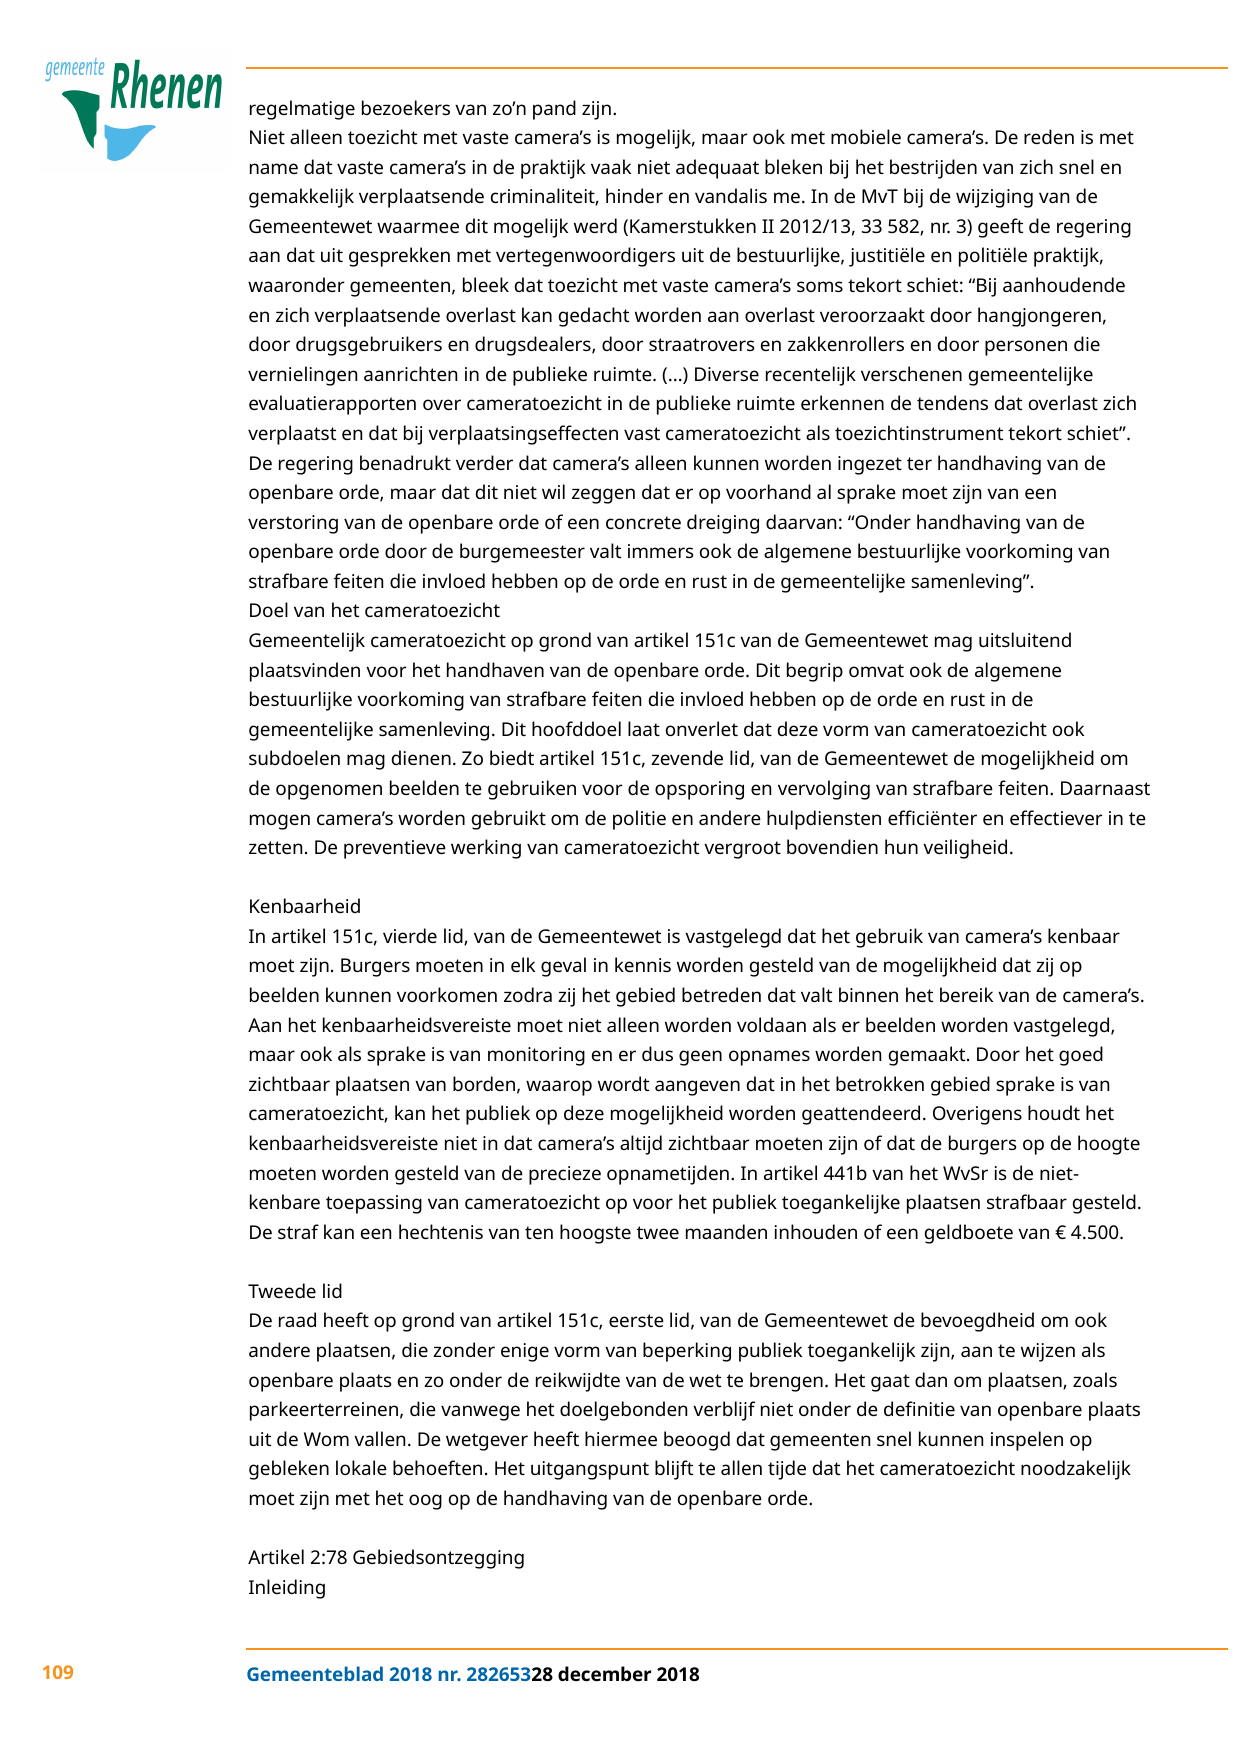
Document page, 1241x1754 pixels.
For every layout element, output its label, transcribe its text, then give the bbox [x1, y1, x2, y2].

text Artikel 2:78 Gebiedsontzegging [248, 1544, 1152, 1570]
text Inleiding [248, 1574, 1152, 1600]
text Doel van het cameratoezicht [248, 598, 1152, 623]
text De raad heeft op grond van artikel 151c, eerste lid, van de Gemeentewet de bevoegdheid om ook andere plaatsen, die zonder enige vorm van beperking publiek toegankelijk zijn, aan te wijzen als openbare plaats en zo onder de reikwijdte van de wet te brengen. Het gaat dan om plaatsen, zoals parkeerterreinen, die vanwege het doelgebonden verblijf niet onder de definitie van openbare plaats uit de Wom vallen. De wetgever heeft hiermee beoogd dat gemeenten snel kunnen inspelen op gebleken lokale behoeften. Het uitgangspunt blijft te allen tijde dat het cameratoezicht noodzakelijk moet zijn met het oog op de handhaving van de openbare orde. [248, 1308, 1152, 1511]
text Tweede lid [248, 1278, 1152, 1304]
text Kenbaarheid [248, 893, 1152, 919]
text In artikel 151c, vierde lid, van de Gemeentewet is vastgelegd dat het gebruik van camera’s kenbaar moet zijn. Burgers moeten in elk geval in kennis worden gesteld van de mogelijkheid dat zij op beelden kunnen voorkomen zodra zij het gebied betreden dat valt binnen het bereik van de camera’s. Aan het kenbaarheidsvereiste moet niet alleen worden voldaan als er beelden worden vastgelegd, maar ook als sprake is van monitoring en er dus geen opnames worden gemaakt. Door het goed zichtbaar plaatsen van borden, waarop wordt aangeven dat in het betrokken gebied sprake is van cameratoezicht, kan het publiek op deze mogelijkheid worden geattendeerd. Overigens houdt het kenbaarheidsvereiste niet in dat camera’s altijd zichtbaar moeten zijn of dat de burgers op de hoogte moeten worden gesteld van de precieze opnametijden. In artikel 441b van het WvSr is de niet-kenbare toepassing van cameratoezicht op voor het publiek toegankelijke plaatsen strafbaar gesteld. De straf kan een hechtenis van ten hoogste twee maanden inhouden of een geldboete van € 4.500. [248, 923, 1152, 1245]
text Niet alleen toezicht met vaste camera’s is mogelijk, maar ook met mobiele camera’s. De reden is met name dat vaste camera’s in de praktijk vaak niet adequaat bleken bij het bestrijden van zich snel en gemakkelijk verplaatsende criminaliteit, hinder en vandalis me. In de MvT bij de wijziging van de Gemeentewet waarmee dit mogelijk werd (Kamerstukken II 2012/13, 33 582, nr. 3) geeft de regering aan dat uit gesprekken met vertegenwoordigers uit de bestuurlijke, justitiële en politiële praktijk, waaronder gemeenten, bleek dat toezicht met vaste camera’s soms tekort schiet: “Bij aanhoudende en zich verplaatsende overlast kan gedacht worden aan overlast veroorzaakt door hangjongeren, door drugsgebruikers en drugsdealers, door straatrovers en zakkenrollers en door personen die vernielingen aanrichten in de publieke ruimte. (…) Diverse recentelijk verschenen gemeentelijke evaluatierapporten over cameratoezicht in de publieke ruimte erkennen de tendens dat overlast zich verplaatst en dat bij verplaatsingseffecten vast cameratoezicht als toezichtinstrument tekort schiet”. [248, 124, 1152, 446]
text Gemeentelijk cameratoezicht op grond van artikel 151c van de Gemeentewet mag uitsluitend plaatsvinden voor het handhaven van de openbare orde. Dit begrip omvat ook de algemene bestuurlijke voorkoming van strafbare feiten die invloed hebben op de orde en rust in de gemeentelijke samenleving. Dit hoofddoel laat onverlet dat deze vorm van cameratoezicht ook subdoelen mag dienen. Zo biedt artikel 151c, zevende lid, van de Gemeentewet de mogelijkheid om de opgenomen beelden te gebruiken voor de opsporing en vervolging van strafbare feiten. Daarnaast mogen camera’s worden gebruikt om de politie en andere hulpdiensten efficiënter en effectiever in te zetten. De preventieve werking van cameratoezicht vergroot bovendien hun veiligheid. [248, 627, 1152, 860]
text regelmatige bezoekers van zo’n pand zijn. [248, 95, 1152, 121]
picture [41, 47, 231, 172]
text De regering benadrukt verder dat camera’s alleen kunnen worden ingezet ter handhaving van de openbare orde, maar dat dit niet wil zeggen dat er op voorhand al sprake moet zijn van een verstoring van de openbare orde of een concrete dreiging daarvan: “Onder handhaving van de openbare orde door de burgemeester valt immers ook de algemene bestuurlijke voorkoming van strafbare feiten die invloed hebben op de orde en rust in de gemeentelijke samenleving”. [248, 450, 1152, 594]
